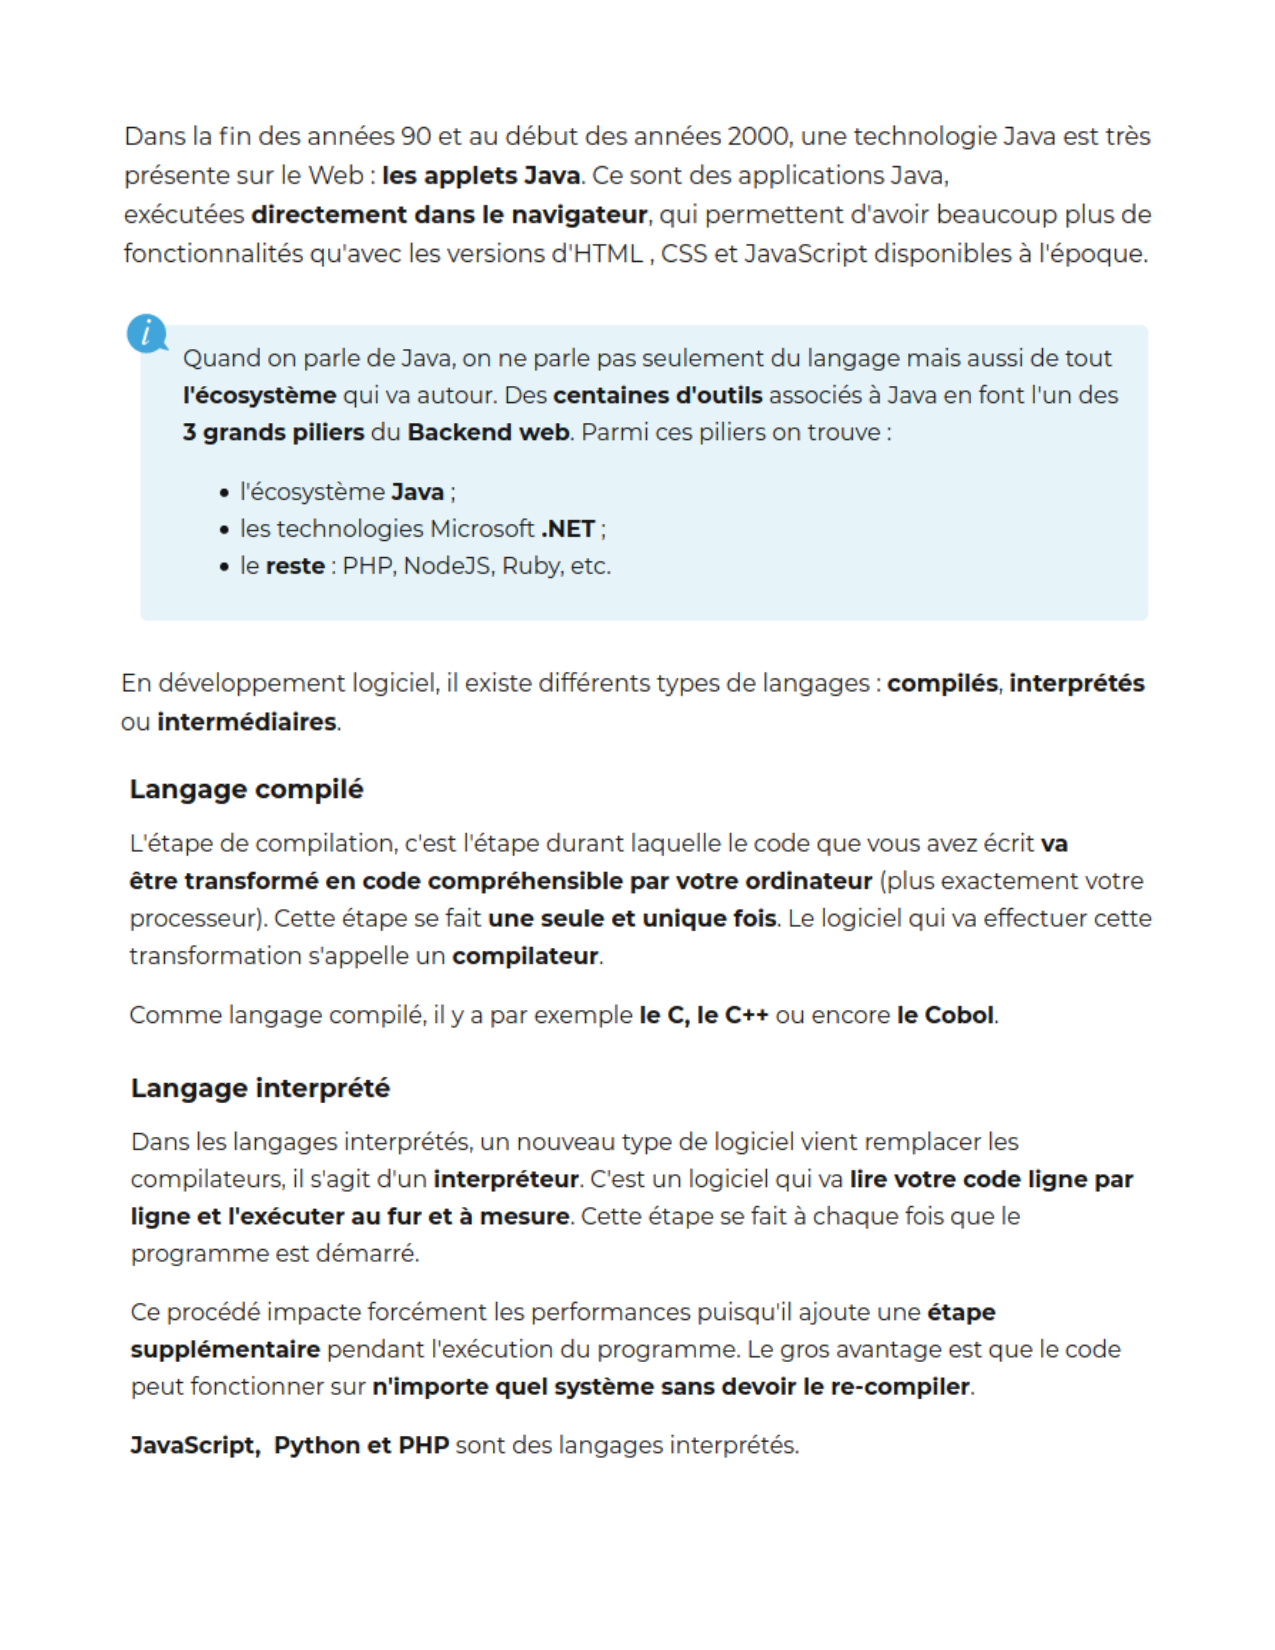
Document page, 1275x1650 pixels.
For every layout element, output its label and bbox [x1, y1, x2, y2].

picture [118, 659, 1157, 744]
picture [118, 304, 1157, 631]
picture [118, 118, 1157, 276]
picture [118, 771, 1157, 1035]
picture [118, 1063, 1157, 1465]
